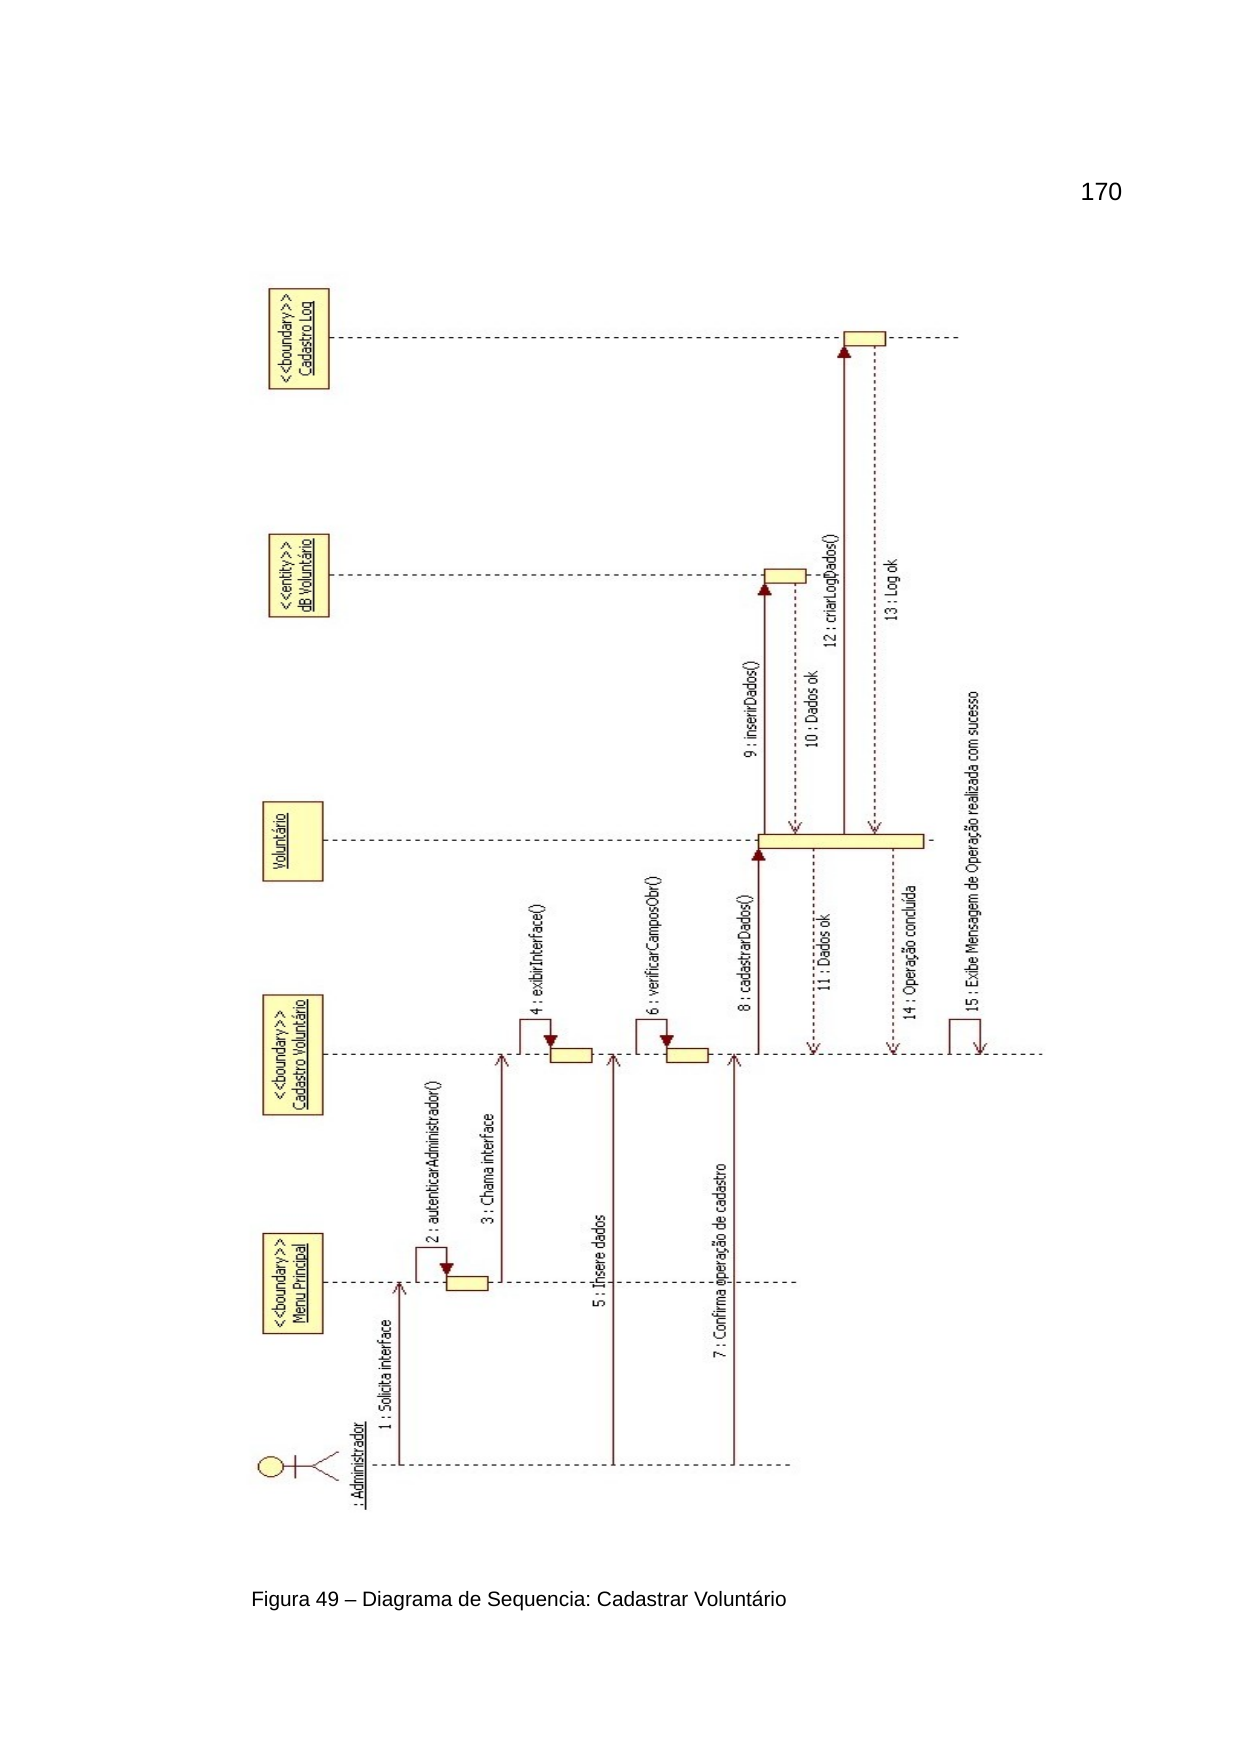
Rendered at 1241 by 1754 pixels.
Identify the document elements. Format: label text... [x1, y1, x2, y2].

picture [226, 265, 1073, 1539]
text Figura 49 – Diagrama de Sequencia: Cadastrar Voluntário [177, 1587, 1122, 1611]
